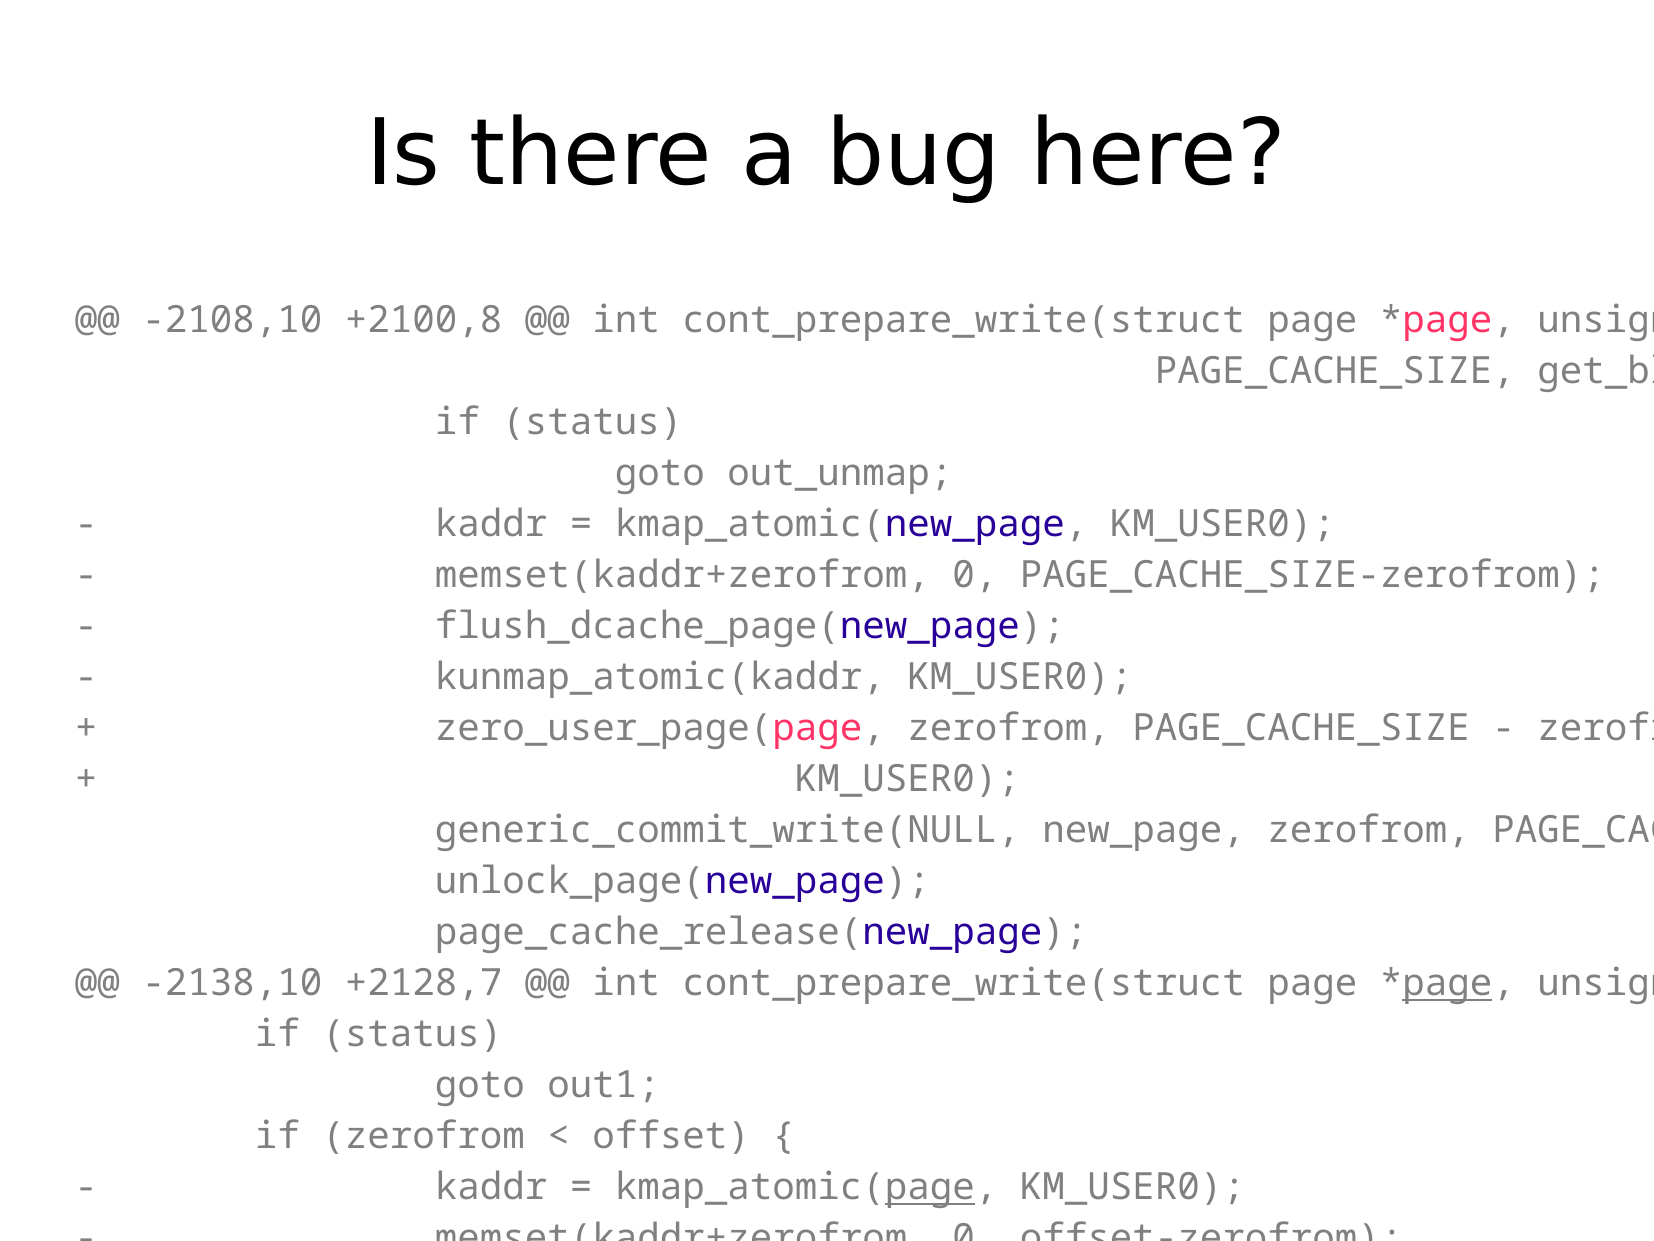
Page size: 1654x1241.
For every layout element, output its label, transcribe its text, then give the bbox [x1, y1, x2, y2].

title Is there a bug here? [82, 49, 1571, 257]
text_box @@ -2108,10 +2100,8 @@ int cont_prepare_write(struct page *page, unsigned offset, PAGE_CACHE_SIZE, get_block); if (status) goto out_unmap; - kaddr = kmap_atomic(new_page, KM_USER0); - memset(kaddr+zerofrom, 0, PAGE_CACHE_SIZE-zerofrom); - flush_dcache_page(new_page); - kunmap_atomic(kaddr, KM_USER0); + zero_user_page(page, zerofrom, PAGE_CACHE_SIZE - zerofrom, + KM_USER0); generic_commit_write(NULL, new_page, zerofrom, PAGE_CACHE_SIZE); unlock_page(new_page); page_cache_release(new_page); @@ -2138,10 +2128,7 @@ int cont_prepare_write(struct page *page, unsigned offset, if (status) goto out1; if (zerofrom < offset) { - kaddr = kmap_atomic(page, KM_USER0); - memset(kaddr+zerofrom, 0, offset-zerofrom); - flush_dcache_page(page); - kunmap_atomic(kaddr, KM_USER0); + zero_user_page(page, zerofrom, offset - zerofrom, KM_USER0); __block_commit_write(inode, page, zerofrom, offset); [60, 285, 1609, 1168]
